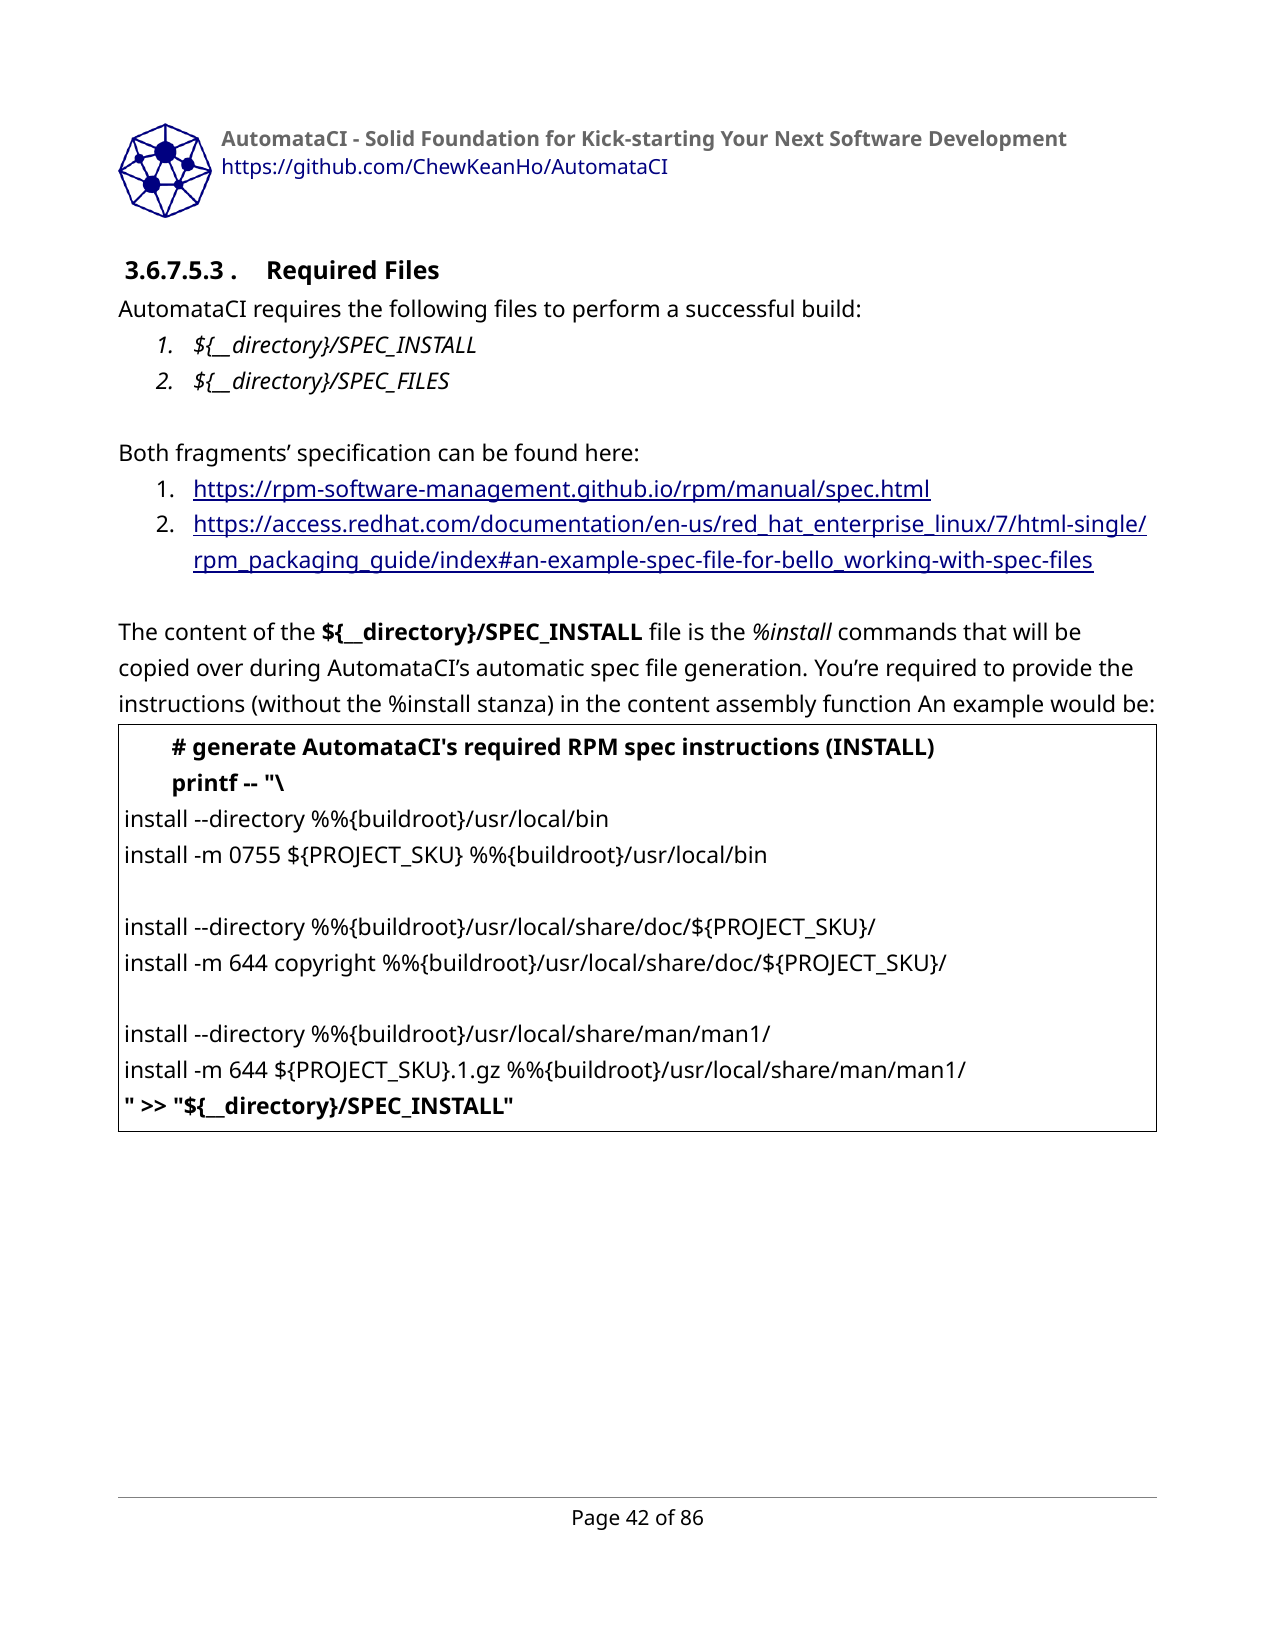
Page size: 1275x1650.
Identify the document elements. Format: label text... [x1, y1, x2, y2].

text Both fragments’ specification can be found here: [118, 437, 1157, 468]
list https://rpm-software-management.github.io/rpm/manual/spec.html [156, 472, 1157, 504]
text AutomataCI requires the following files to perform a successful build: [118, 293, 1157, 324]
list https://access.redhat.com/documentation/en-us/red_hat_enterprise_linux/7/html-single/rpm_packaging_guide/index#an-example-spec-file-for-bello_working-with-spec-files [156, 508, 1157, 576]
table_header # generate AutomataCI's required RPM spec instructions (INSTALL) printf -- "\ install --directory %%{buildroot}/usr/local/bin install -m 0755 ${PROJECT_SKU} %%{buildroot}/usr/local/bin install --directory %%{buildroot}/usr/local/share/doc/${PROJECT_SKU}/ install -m 644 copyright %%{buildroot}/usr/local/share/doc/${PROJECT_SKU}/ install --directory %%{buildroot}/usr/local/share/man/man1/ install -m 644 ${PROJECT_SKU}.1.gz %%{buildroot}/usr/local/share/man/man1/ " >> "${__directory}/SPEC_INSTALL" [119, 725, 1156, 1131]
list ${__directory}/SPEC_FILES [156, 365, 1157, 396]
list ${__directory}/SPEC_INSTALL [156, 329, 1157, 360]
picture [118, 123, 212, 218]
text The content of the ${__directory}/SPEC_INSTALL file is the %install commands that will be copied over during AutomataCI’s automatic spec file generation. You’re required to provide the instructions (without the %install stanza) in the content assembly function An example would be: [118, 616, 1157, 719]
subtitle Required Files [118, 253, 1157, 287]
